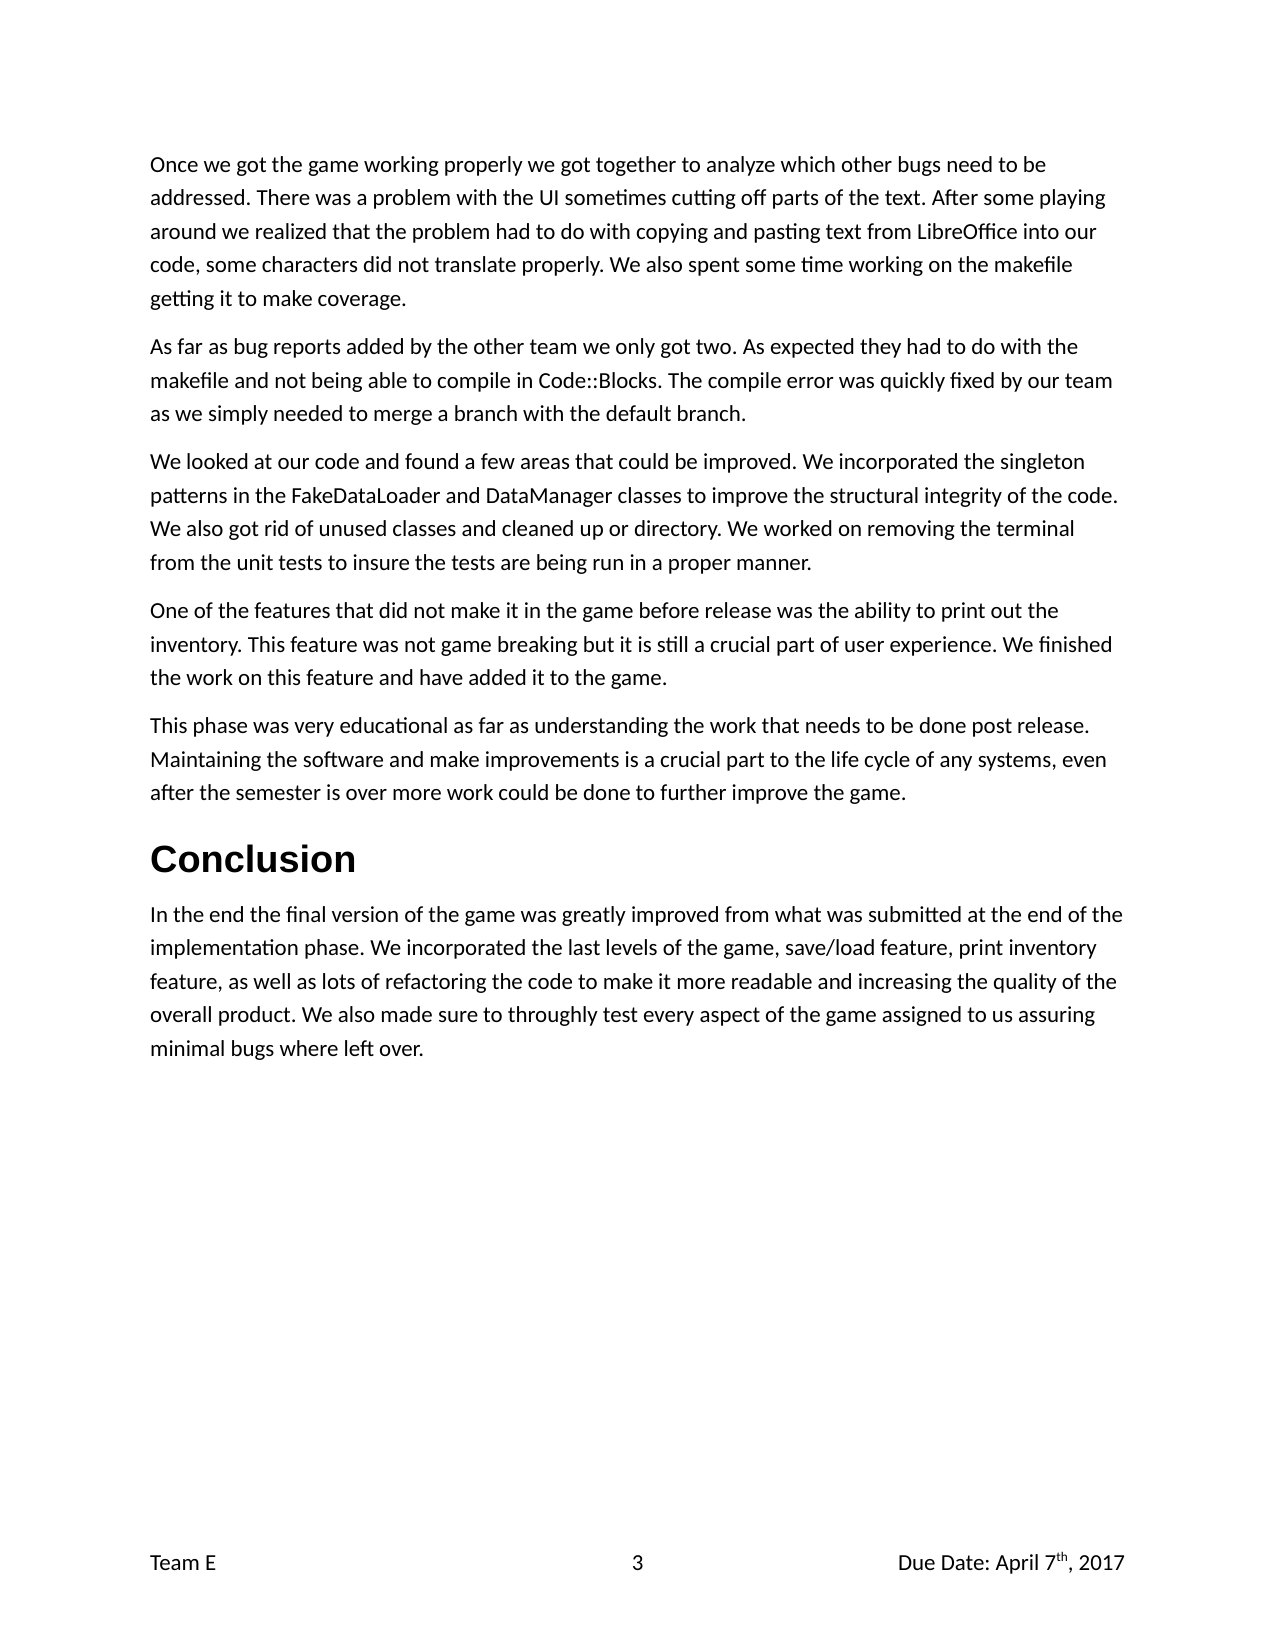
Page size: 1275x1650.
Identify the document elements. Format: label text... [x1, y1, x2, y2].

subtitle Conclusion [150, 837, 1125, 881]
text We looked at our code and found a few areas that could be improved. We incorporated the singleton patterns in the FakeDataLoader and DataManager classes to improve the structural integrity of the code. We also got rid of unused classes and cleaned up or directory. We worked on removing the terminal from the unit tests to insure the tests are being run in a proper manner. [150, 447, 1125, 576]
text This phase was very educational as far as understanding the work that needs to be done post release. Maintaining the software and make improvements is a crucial part to the life cycle of any systems, even after the semester is over more work could be done to further improve the game. [150, 711, 1125, 807]
text One of the features that did not make it in the game before release was the ability to print out the inventory. This feature was not game breaking but it is still a crucial part of user experience. We finished the work on this feature and have added it to the game. [150, 596, 1125, 691]
text As far as bug reports added by the other team we only got two. As expected they had to do with the makefile and not being able to compile in Code::Blocks. The compile error was quickly fixed by our team as we simply needed to merge a branch with the default branch. [150, 332, 1125, 427]
text In the end the final version of the game was greatly improved from what was submitted at the end of the implementation phase. We incorporated the last levels of the game, save/load feature, print inventory feature, as well as lots of refactoring the code to make it more readable and increasing the quality of the overall product. We also made sure to throughly test every aspect of the game assigned to us assuring minimal bugs where left over. [150, 900, 1125, 1062]
text Once we got the game working properly we got together to analyze which other bugs need to be addressed. There was a problem with the UI sometimes cutting off parts of the text. After some playing around we realized that the problem had to do with copying and pasting text from LibreOffice into our code, some characters did not translate properly. We also spent some time working on the makefile getting it to make coverage. [150, 150, 1125, 312]
